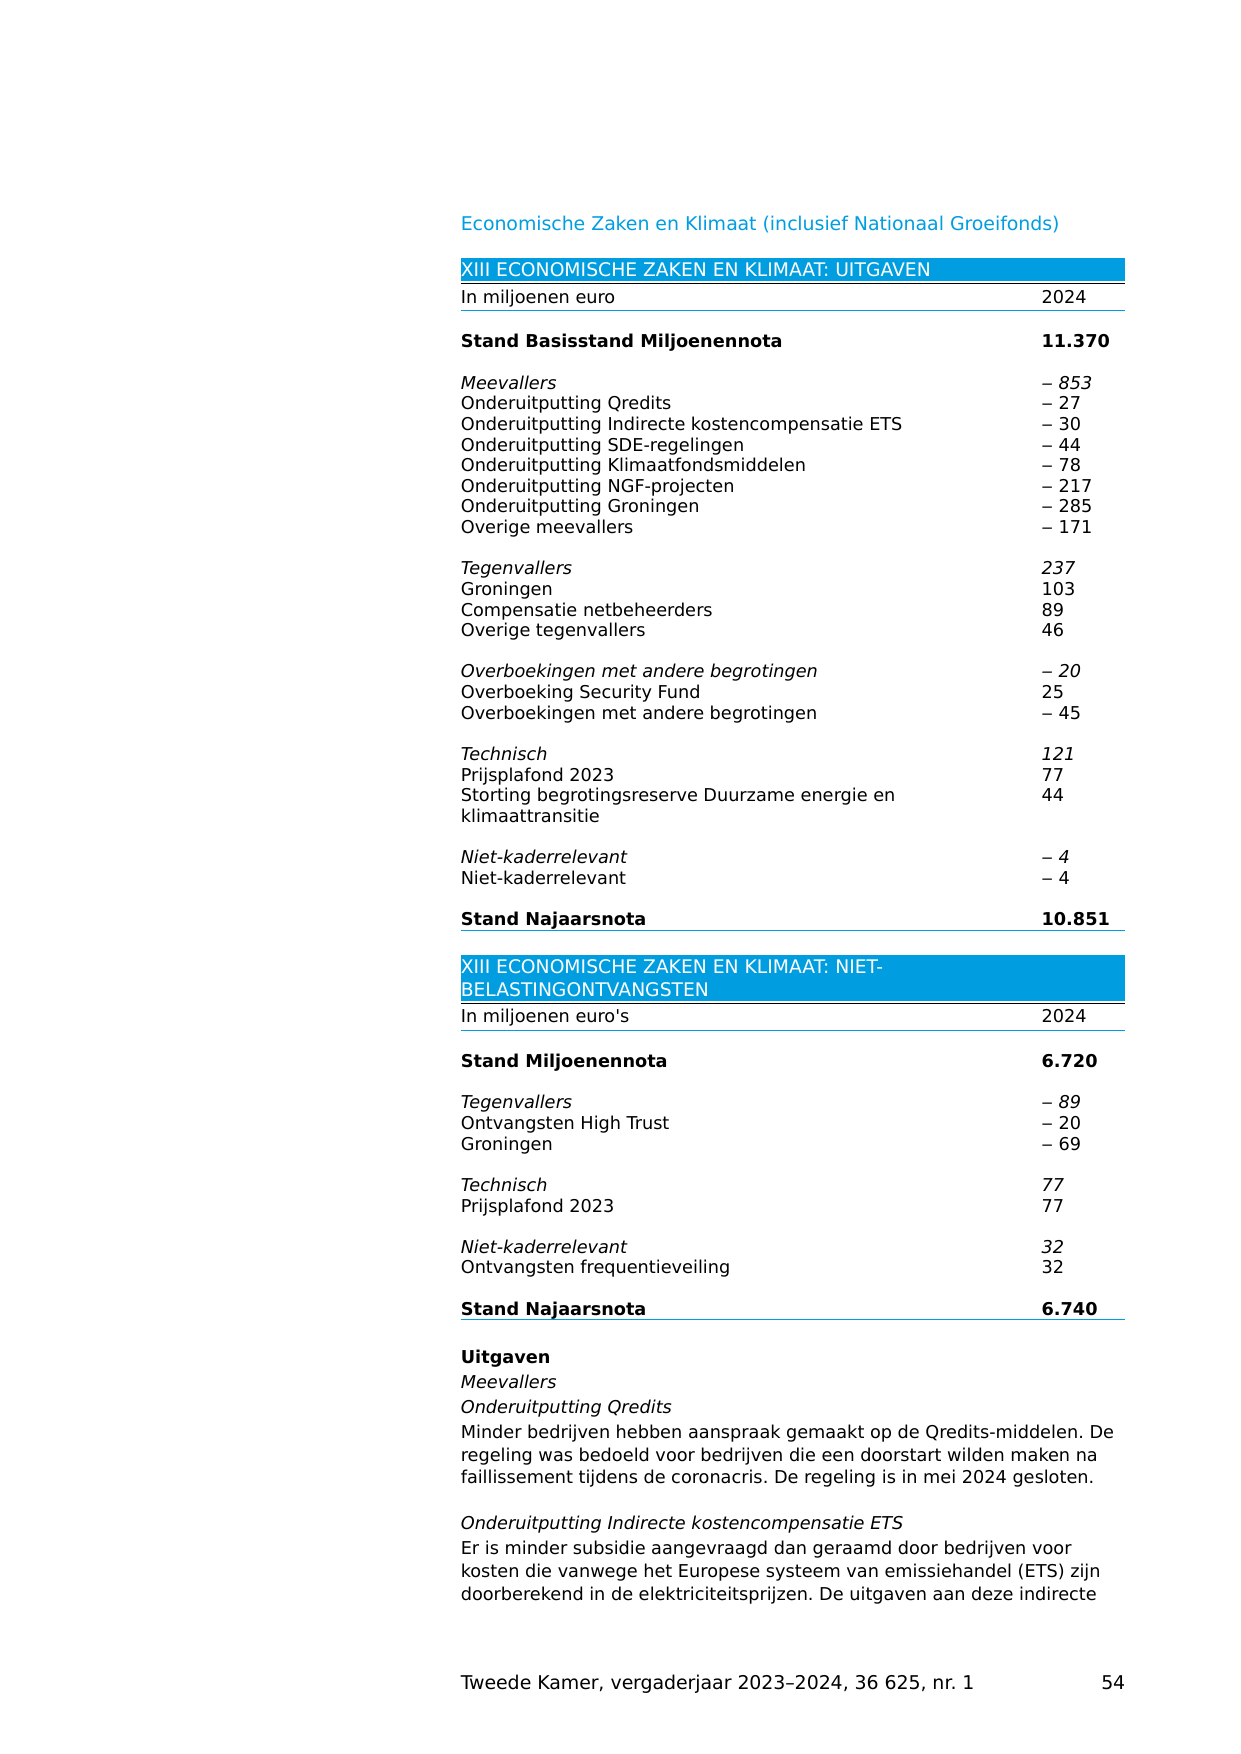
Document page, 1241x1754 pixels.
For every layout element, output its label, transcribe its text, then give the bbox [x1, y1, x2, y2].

table_cell Onderuitputting SDE-regelingen [461, 435, 1038, 455]
text Er is minder subsidie aangevraagd dan geraamd door bedrijven voor kosten die vanwege het Europese systeem van emissiehandel (ETS) zijn doorberekend in de elektriciteitsprijzen. De uitgaven aan deze indirecte [461, 1536, 1125, 1605]
table_cell [1039, 311, 1125, 331]
table_cell Meevallers [461, 373, 1038, 393]
table_cell ‒ 20 [1039, 661, 1125, 682]
table_cell [1039, 1072, 1125, 1092]
table_cell Overboeking Security Fund [461, 682, 1038, 703]
table_cell 32 [1039, 1237, 1125, 1257]
table_cell Overboekingen met andere begrotingen [461, 661, 1038, 682]
table_cell 10.851 [1039, 909, 1125, 929]
table_cell Prijsplafond 2023 [461, 1196, 1038, 1216]
table_cell Niet-kaderrelevant [461, 868, 1038, 888]
text Onderuitputting Indirecte kostencompensatie ETS [461, 1511, 1125, 1534]
table_cell [461, 352, 1038, 373]
table_cell [461, 888, 1038, 909]
table_cell [1039, 826, 1125, 847]
table_cell ‒ 285 [1039, 496, 1125, 517]
table_cell Onderuitputting NGF-projecten [461, 476, 1038, 496]
table_cell [461, 538, 1038, 558]
table_cell In miljoenen euro's [461, 1004, 1038, 1030]
text Minder bedrijven hebben aanspraak gemaakt op de Qredits-middelen. De regeling was bedoeld voor bedrijven die een doorstart wilden maken na faillissement tijdens de coronacris. De regeling is in mei 2024 gesloten. [461, 1420, 1125, 1488]
table_cell Overboekingen met andere begrotingen [461, 703, 1038, 723]
table_cell [1039, 352, 1125, 373]
table_cell Technisch [461, 1175, 1038, 1196]
table_cell 11.370 [1039, 331, 1125, 352]
table_cell ‒ 89 [1039, 1093, 1125, 1113]
table_cell 32 [1039, 1258, 1125, 1278]
table_cell [461, 1031, 1038, 1051]
table_cell ‒ 44 [1039, 435, 1125, 455]
table_cell 89 [1039, 600, 1125, 620]
text Meevallers [461, 1370, 1125, 1393]
table_cell [1039, 888, 1125, 909]
table_cell ‒ 30 [1039, 414, 1125, 434]
table_cell Technisch [461, 744, 1038, 764]
table_cell Prijsplafond 2023 [461, 765, 1038, 785]
title Economische Zaken en Klimaat (inclusief Nationaal Groeifonds) [461, 213, 1125, 235]
table_cell [461, 1072, 1038, 1092]
table_cell Groningen [461, 1134, 1038, 1154]
table_cell 121 [1039, 744, 1125, 764]
table_cell Niet-kaderrelevant [461, 1237, 1038, 1257]
table_cell Onderuitputting Groningen [461, 496, 1038, 517]
table_cell ‒ 4 [1039, 847, 1125, 868]
table_cell ‒ 4 [1039, 868, 1125, 888]
table_cell [1039, 1031, 1125, 1051]
table_cell [1039, 1154, 1125, 1175]
table_cell Stand Miljoenennota [461, 1051, 1038, 1072]
table_cell ‒ 171 [1039, 517, 1125, 538]
table_cell [461, 1278, 1038, 1299]
table_cell [1039, 1278, 1125, 1299]
table_cell Onderuitputting Klimaatfondsmiddelen [461, 455, 1038, 476]
table_cell ‒ 69 [1039, 1134, 1125, 1154]
table_cell Ontvangsten High Trust [461, 1113, 1038, 1134]
table_cell 77 [1039, 1175, 1125, 1196]
table_cell [1039, 641, 1125, 661]
table_cell [1039, 1216, 1125, 1237]
table_cell 237 [1039, 558, 1125, 579]
table_cell 2024 [1039, 284, 1125, 310]
table_cell [461, 723, 1038, 744]
table_cell ‒ 20 [1039, 1113, 1125, 1134]
text Uitgaven [461, 1345, 1125, 1368]
table_cell Overige tegenvallers [461, 620, 1038, 641]
table_cell [461, 641, 1038, 661]
table_cell Onderuitputting Indirecte kostencompensatie ETS [461, 414, 1038, 434]
table_cell ‒ 45 [1039, 703, 1125, 723]
table_cell Overige meevallers [461, 517, 1038, 538]
table_cell ‒ 78 [1039, 455, 1125, 476]
table_cell Stand Najaarsnota [461, 909, 1038, 929]
text Onderuitputting Qredits [461, 1395, 1125, 1418]
table_cell Tegenvallers [461, 558, 1038, 579]
table_cell Tegenvallers [461, 1093, 1038, 1113]
table_cell 25 [1039, 682, 1125, 703]
table_cell Niet-kaderrelevant [461, 847, 1038, 868]
table_cell 44 [1039, 785, 1125, 826]
table_cell Compensatie netbeheerders [461, 600, 1038, 620]
table_cell [461, 826, 1038, 847]
table_cell Onderuitputting Qredits [461, 393, 1038, 414]
table_cell Stand Basisstand Miljoenennota [461, 331, 1038, 352]
table_cell 46 [1039, 620, 1125, 641]
table_cell 77 [1039, 765, 1125, 785]
table_cell [1039, 723, 1125, 744]
table_cell Storting begrotingsreserve Duurzame energie en klimaattransitie [461, 785, 1038, 826]
table_cell 6.720 [1039, 1051, 1125, 1072]
table_cell Ontvangsten frequentieveiling [461, 1258, 1038, 1278]
table_cell ‒ 27 [1039, 393, 1125, 414]
table_cell [1039, 538, 1125, 558]
table_cell 103 [1039, 579, 1125, 599]
table_cell ‒ 217 [1039, 476, 1125, 496]
table_cell Groningen [461, 579, 1038, 599]
table_cell ‒ 853 [1039, 373, 1125, 393]
table_cell [461, 311, 1038, 331]
table_cell In miljoenen euro [461, 284, 1038, 310]
table_cell [461, 1154, 1038, 1175]
table_cell [461, 1216, 1038, 1237]
table_cell 6.740 [1039, 1299, 1125, 1319]
table_cell 2024 [1039, 1004, 1125, 1030]
table_cell 77 [1039, 1196, 1125, 1216]
table_cell Stand Najaarsnota [461, 1299, 1038, 1319]
